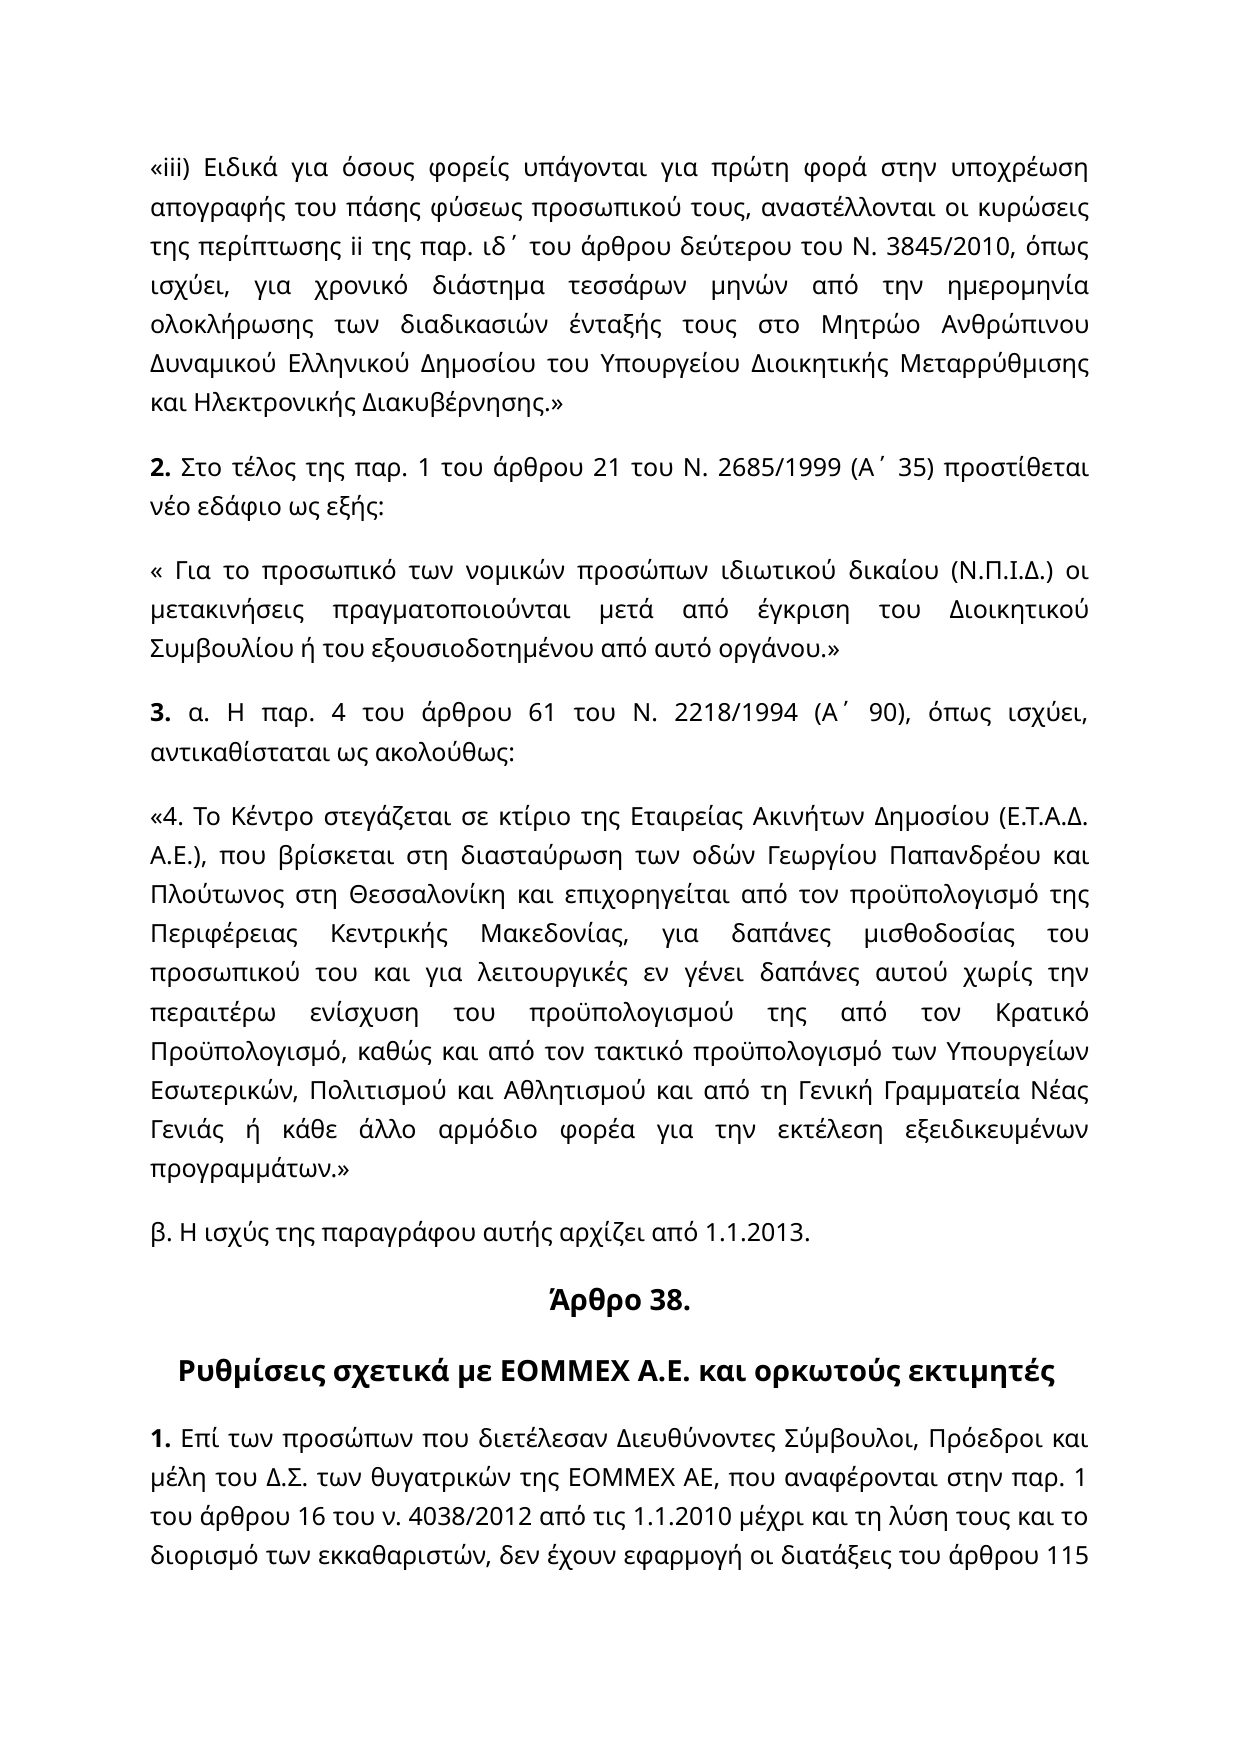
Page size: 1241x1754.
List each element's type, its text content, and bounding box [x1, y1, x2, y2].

text 3. α. Η παρ. 4 του άρθρου 61 του Ν. 2218/1994 (Α΄ 90), όπως ισχύει, αντικαθίσταται ως ακολούθως: [150, 695, 1090, 768]
subtitle Ρυθμίσεις σχετικά με ΕΟΜΜΕΧ Α.Ε. και ορκωτούς εκτιμητές [150, 1350, 1090, 1389]
text β. Η ισχύς της παραγράφου αυτής αρχίζει από 1.1.2013. [150, 1215, 1090, 1249]
text « Για το προσωπικό των νομικών προσώπων ιδιωτικού δικαίου (Ν.Π.Ι.Δ.) οι μετακινήσεις πραγματοποιούνται μετά από έγκριση του Διοικητικού Συμβουλίου ή του εξουσιοδοτημένου από αυτό οργάνου.» [150, 552, 1090, 665]
text «iii) Ειδικά για όσους φορείς υπάγονται για πρώτη φορά στην υποχρέωση απογραφής του πάσης φύσεως προσωπικού τους, αναστέλλονται οι κυρώσεις της περίπτωσης ii της παρ. ιδ΄ του άρθρου δεύτερου του Ν. 3845/2010, όπως ισχύει, για χρονικό διάστημα τεσσάρων μηνών από την ημερομηνία ολοκλήρωσης των διαδικασιών ένταξής τους στο Μητρώο Ανθρώπινου Δυναμικού Ελληνικού Δημοσίου του Υπουργείου Διοικητικής Μεταρρύθμισης και Ηλεκτρονικής Διακυβέρνησης.» [150, 150, 1090, 419]
text «4. Το Κέντρο στεγάζεται σε κτίριο της Εταιρείας Ακινήτων Δημοσίου (Ε.Τ.Α.Δ. Α.Ε.), που βρίσκεται στη διασταύρωση των οδών Γεωργίου Παπανδρέου και Πλούτωνος στη Θεσσαλονίκη και επιχορηγείται από τον προϋπολογισμό της Περιφέρειας Κεντρικής Μακεδονίας, για δαπάνες μισθοδοσίας του προσωπικού του και για λειτουργικές εν γένει δαπάνες αυτού χωρίς την περαιτέρω ενίσχυση του προϋπολογισμού της από τον Κρατικό Προϋπολογισμό, καθώς και από τον τακτικό προϋπολογισμό των Υπουργείων Εσωτερικών, Πολιτισμού και Αθλητισμού και από τη Γενική Γραμματεία Νέας Γενιάς ή κάθε άλλο αρμόδιο φορέα για την εκτέλεση εξειδικευμένων προγραμμάτων.» [150, 798, 1090, 1185]
text 2. Στο τέλος της παρ. 1 του άρθρου 21 του Ν. 2685/1999 (Α΄ 35) προστίθεται νέο εδάφιο ως εξής: [150, 449, 1090, 522]
subtitle Άρθρο 38. [150, 1279, 1090, 1319]
text 1. Επί των προσώπων που διετέλεσαν Διευθύνοντες Σύμβουλοι, Πρόεδροι και μέλη του Δ.Σ. των θυγατρικών της ΕΟΜΜΕΧ ΑΕ, που αναφέρονται στην παρ. 1 του άρθρου 16 του ν. 4038/2012 από τις 1.1.2010 μέχρι και τη λύση τους και το διορισμό των εκκαθαριστών, δεν έχουν εφαρμογή οι διατάξεις του άρθρου 115 [150, 1420, 1090, 1572]
